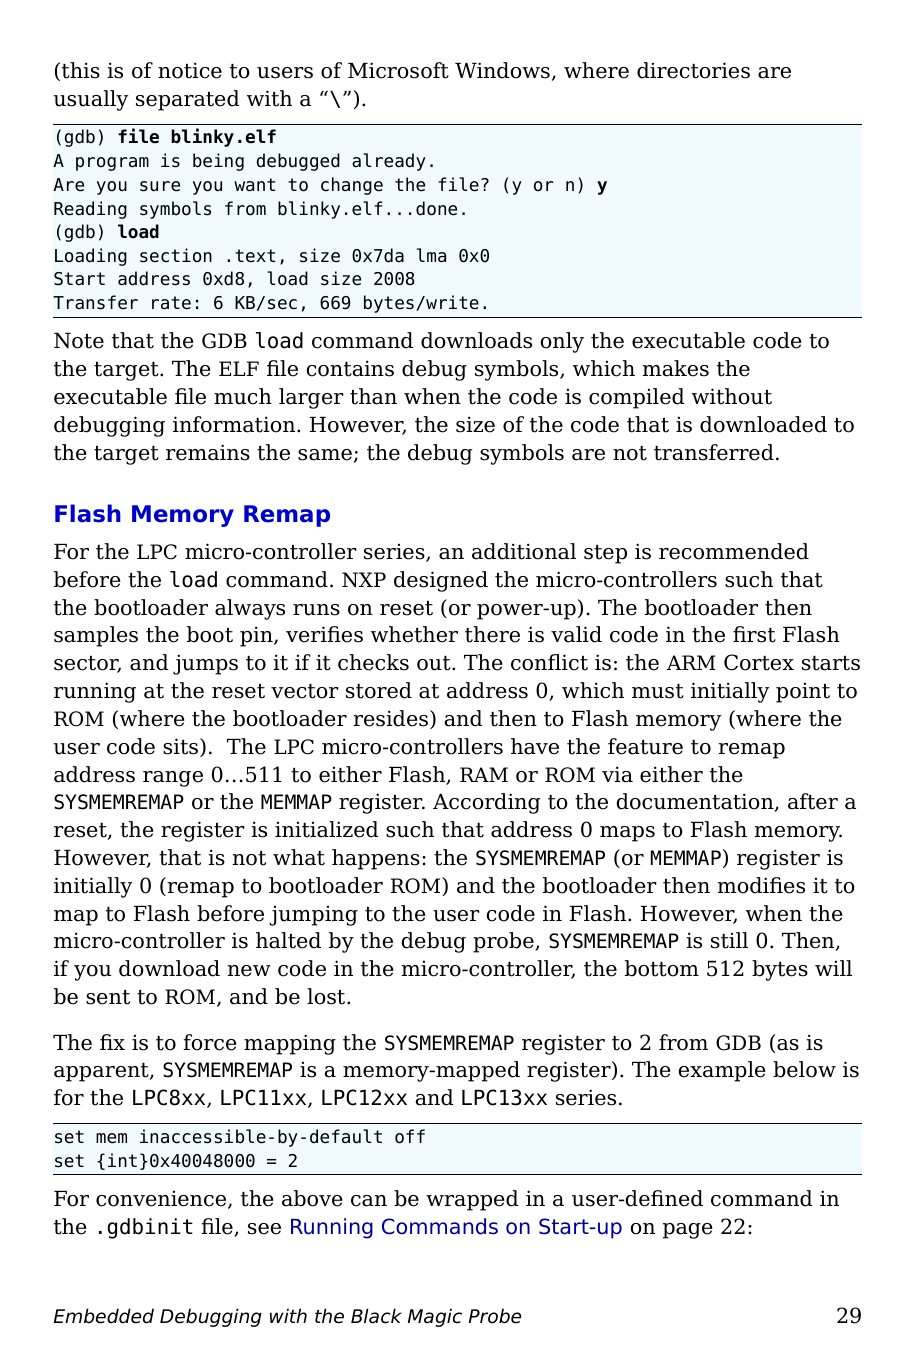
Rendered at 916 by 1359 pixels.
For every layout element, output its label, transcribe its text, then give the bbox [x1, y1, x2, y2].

text set mem inaccessible-by-default off [53, 1124, 862, 1147]
text Note that the GDB load command downloads only the executable code to the target. The ELF file contains debug symbols, which makes the executable file much larger than when the code is compiled without debugging information. However, the size of the code that is downloaded to the target remains the same; the debug symbols are not transferred. [53, 329, 862, 465]
text (this is of notice to users of Microsoft Windows, where directories are usually separated with a “\”). [53, 59, 862, 111]
subtitle Flash Memory Remap [53, 501, 862, 528]
text Start address 0xd8, load size 2008 [53, 265, 862, 289]
text The fix is to force mapping the SYSMEMREMAP register to 2 from GDB (as is apparent, SYSMEMREMAP is a memory-mapped register). The example below is for the LPC8xx, LPC11xx, LPC12xx and LPC13xx series. [53, 1031, 862, 1111]
text (gdb) load [53, 218, 862, 242]
text A program is being debugged already. [53, 147, 862, 171]
text For the LPC micro-controller series, an additional step is recommended before the load command. NXP designed the micro-controllers such that the bootloader always runs on reset (or power-up). The bootloader then samples the boot pin, verifies whether there is valid code in the first Flash sector, and jumps to it if it checks out. The conflict is: the ARM Cortex starts running at the reset vector stored at address 0, which must initially point to ROM (where the bootloader resides) and then to Flash memory (where the user code sits). The LPC micro-controllers have the feature to remap address range 0…511 to either Flash, RAM or ROM via either the SYSMEMREMAP or the MEMMAP register. According to the documentation, after a reset, the register is initialized such that address 0 maps to Flash memory. However, that is not what happens: the SYSMEMREMAP (or MEMMAP) register is initially 0 (remap to bootloader ROM) and the bootloader then modifies it to map to Flash before jumping to the user code in Flash. However, when the micro-controller is halted by the debug probe, SYSMEMREMAP is still 0. Then, if you download new code in the micro-controller, the bottom 512 bytes will be sent to ROM, and be lost. [53, 540, 862, 1009]
text Transfer rate: 6 KB/sec, 669 bytes/write. [53, 289, 862, 317]
text set {int}0x40048000 = 2 [53, 1147, 862, 1174]
text (gdb) file blinky.elf [53, 125, 862, 147]
text Reading symbols from blinky.elf...done. [53, 194, 862, 218]
text Are you sure you want to change the file? (y or n) y [53, 171, 862, 194]
text For convenience, the above can be wrapped in a user-defined command in the .gdbinit file, see Running Commands on Start-up on page 22: [53, 1187, 862, 1239]
text Loading section .text, size 0x7da lma 0x0 [53, 242, 862, 265]
